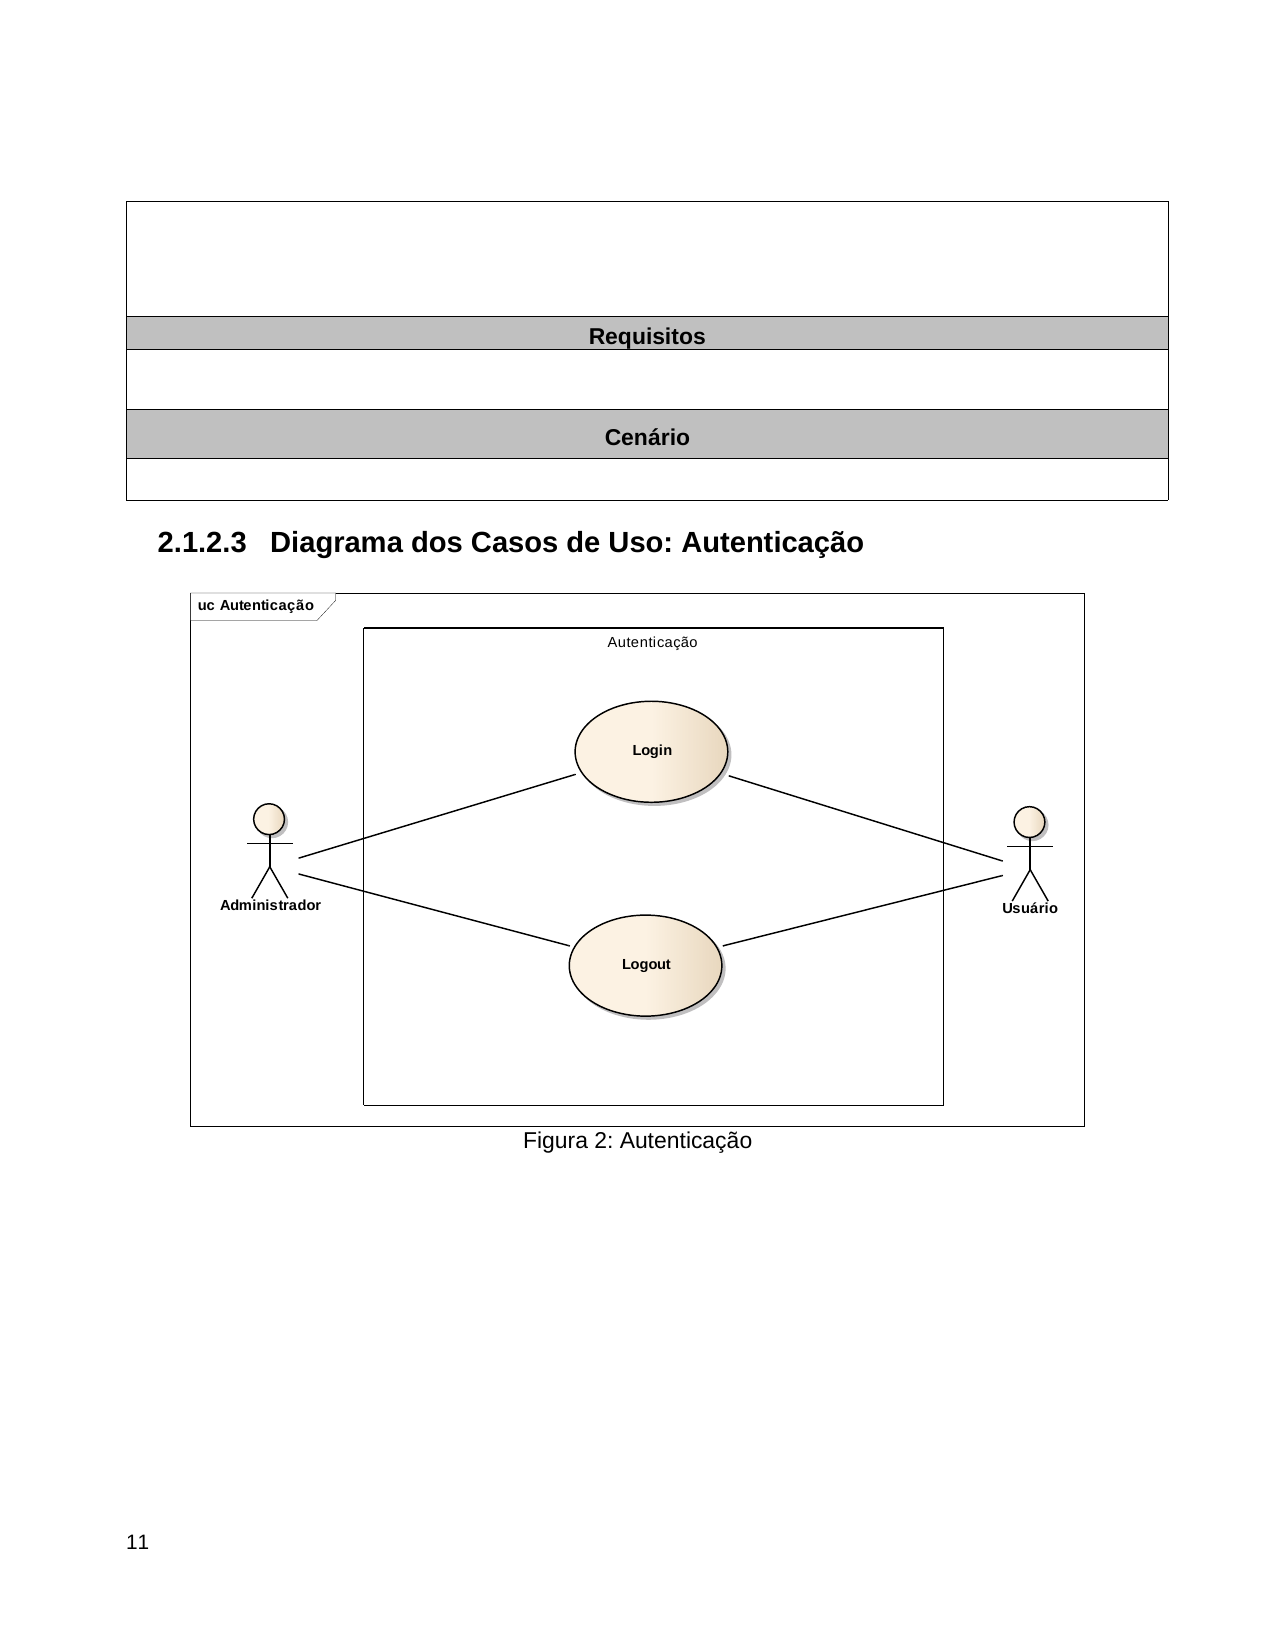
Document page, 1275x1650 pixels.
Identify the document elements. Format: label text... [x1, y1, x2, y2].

table_cell Requisitos [127, 317, 1168, 349]
table_cell [127, 350, 1168, 409]
table_cell [127, 459, 1168, 500]
list Diagrama dos Casos de Uso: Autenticação [157, 525, 1155, 559]
table_cell [127, 202, 1168, 316]
table_cell Cenário [127, 410, 1168, 458]
text Figura 2: Autenticação [120, 1127, 1155, 1154]
